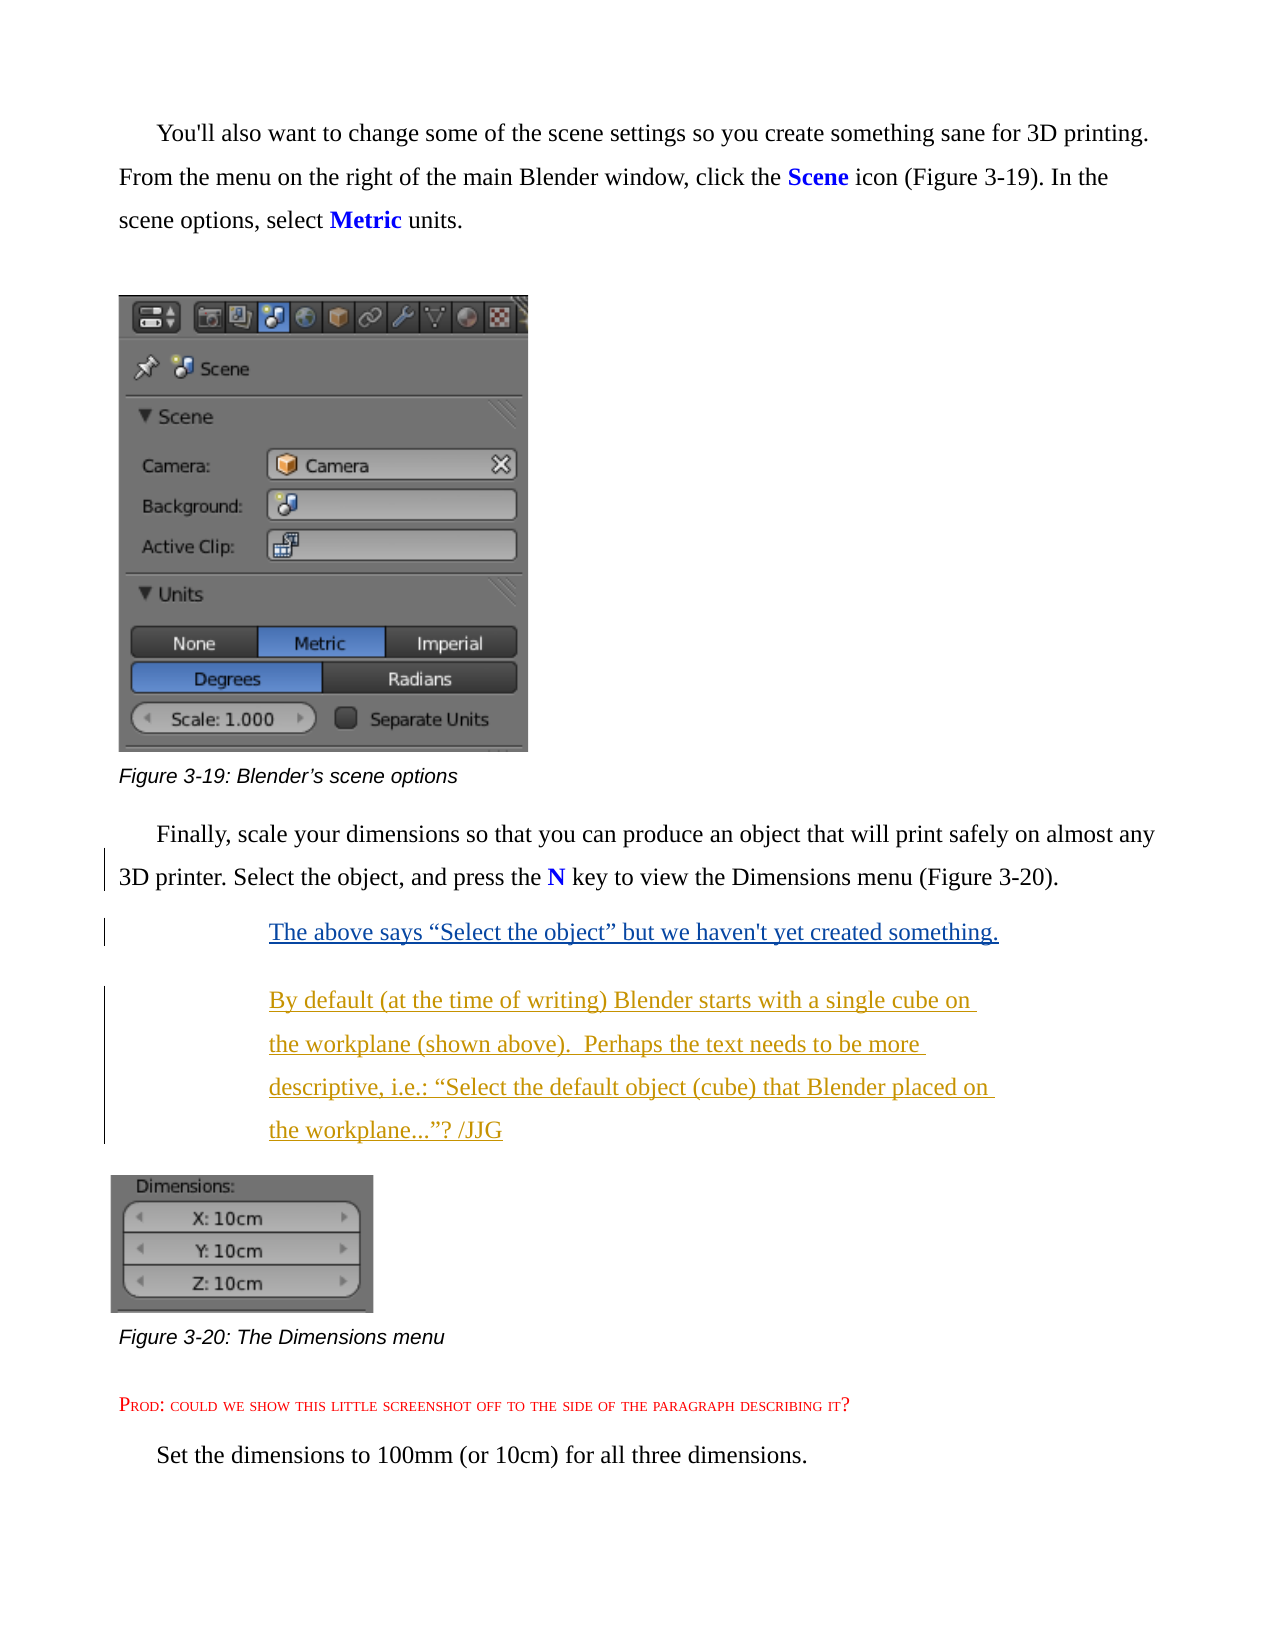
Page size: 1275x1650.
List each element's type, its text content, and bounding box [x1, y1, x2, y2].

picture [118, 295, 529, 752]
text Figure 3-19: Blender’s scene options [118, 752, 1156, 788]
picture [110, 1175, 374, 1313]
text Figure 3-20: The Dimensions menu [118, 1313, 1156, 1349]
text You'll also want to change some of the scene settings so you create something sane for 3D printing. From the menu on the right of the main Blender window, click the Scene icon (Figure 3-19). In the scene options, select Metric units. [118, 118, 1156, 233]
text By default (at the time of writing) Blender starts with a single cube on the workplane (shown above). Perhaps the text needs to be more descriptive, i.e.: “Select the default object (cube) that Blender placed on the workplane...”? /JJG [268, 986, 1006, 1144]
text Finally, scale your dimensions so that you can produce an object that will print safely on almost any 3D printer. Select the object, and press the N key to view the Dimensions menu (Figure 3-20). [118, 819, 1156, 891]
text Set the dimensions to 100mm (or 10cm) for all three dimensions. [118, 1441, 1156, 1469]
text Prod: could we show this little screenshot off to the side of the paragraph describing it? [118, 1392, 1156, 1416]
text The above says “Select the object” but we haven't yet created something. [268, 917, 1006, 946]
